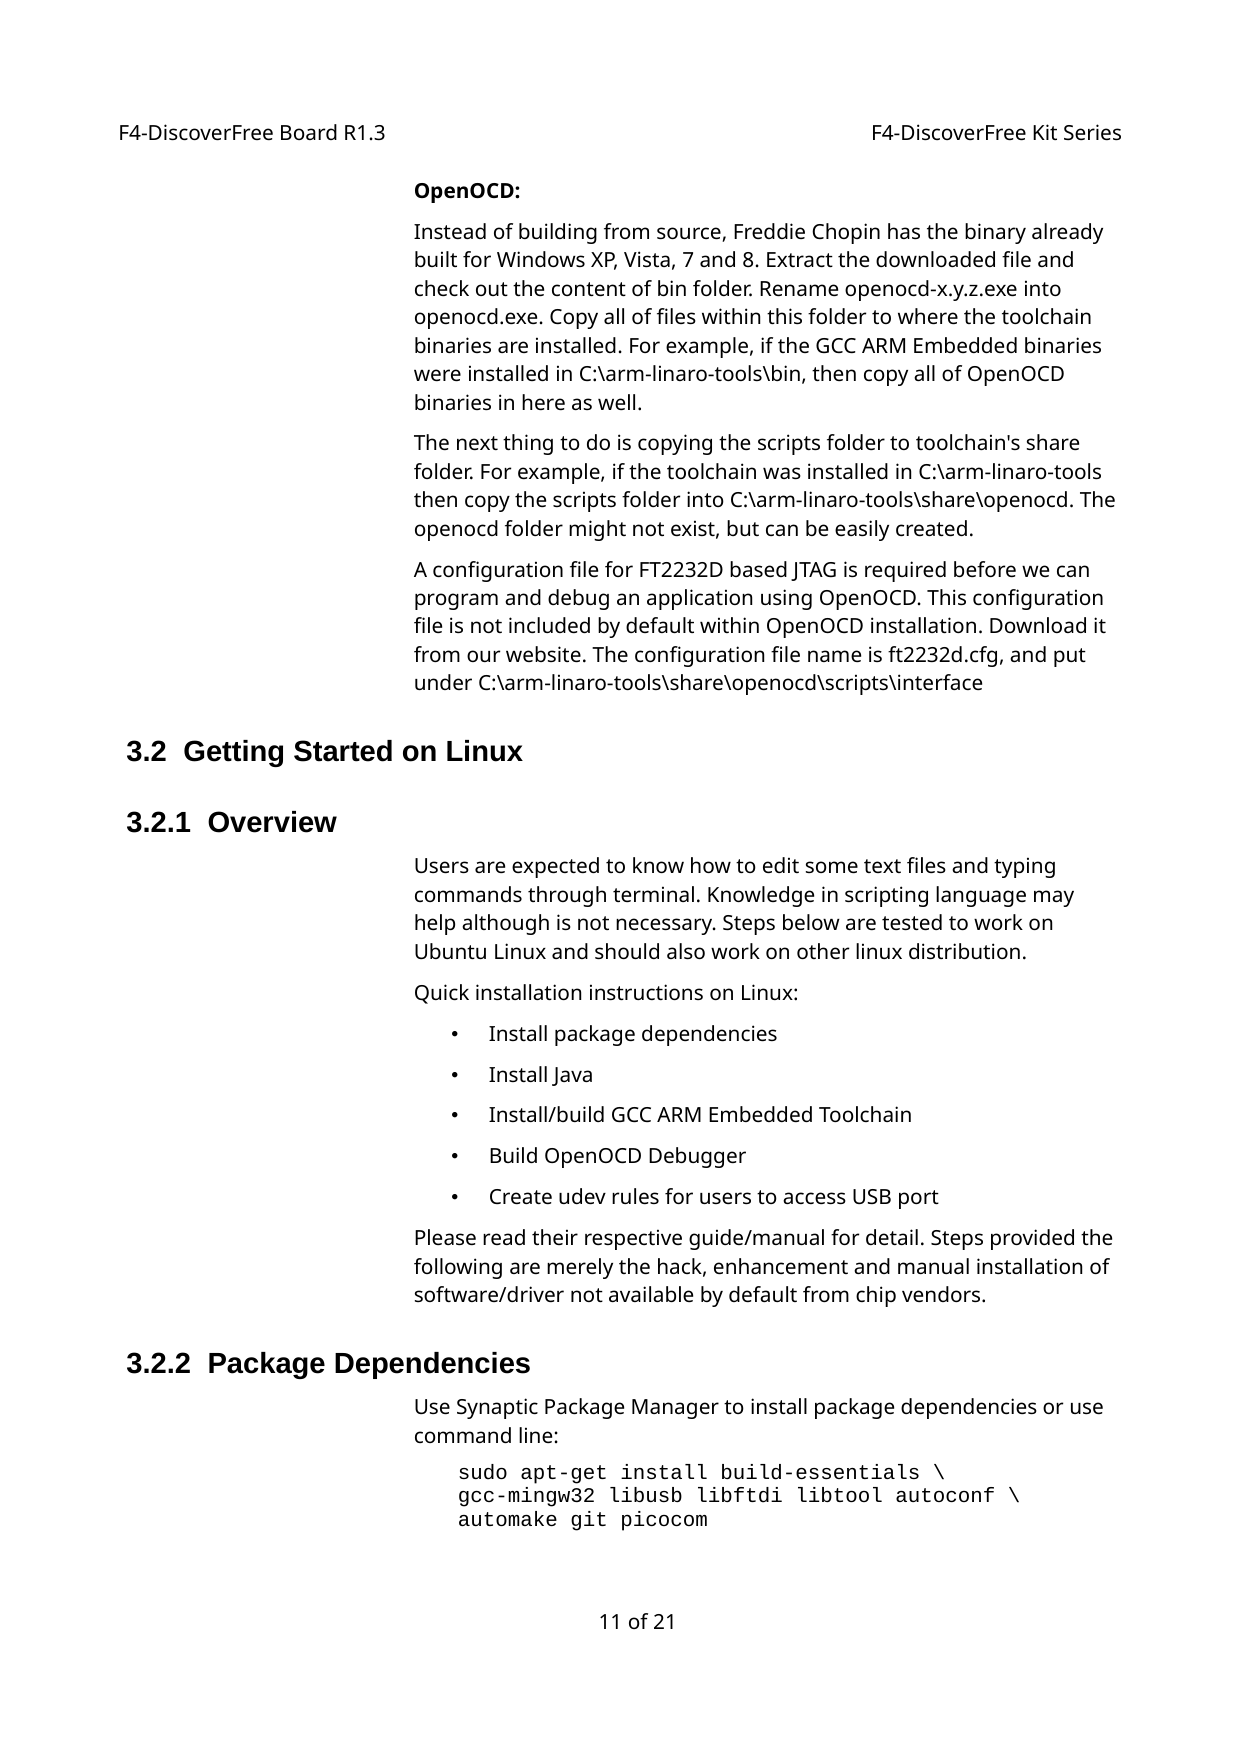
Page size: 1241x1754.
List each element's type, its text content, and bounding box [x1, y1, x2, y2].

text Please read their respective guide/manual for detail. Steps provided the following are merely the hack, enhancement and manual installation of software/driver not available by default from chip vendors. [413, 1223, 1122, 1309]
subtitle Package Dependencies [118, 1346, 1122, 1380]
text Use Synaptic Package Manager to install package dependencies or use command line: [413, 1392, 1122, 1449]
subtitle Getting Started on Linux [118, 734, 1122, 768]
list Create udev rules for users to access USB port [451, 1182, 1122, 1211]
list Install Java [451, 1060, 1122, 1088]
list Install/build GCC ARM Embedded Toolchain [451, 1101, 1122, 1129]
list Build OpenOCD Debugger [451, 1142, 1122, 1170]
list Install package dependencies [451, 1019, 1122, 1047]
text OpenOCD: [413, 176, 1122, 204]
text sudo apt-get install build-essentials \ gcc-mingw32 libusb libftdi libtool autoconf \ automake git picocom [458, 1462, 1078, 1533]
text A configuration file for FT2232D based JTAG is required before we can program and debug an application using OpenOCD. This configuration file is not included by default within OpenOCD installation. Download it from our website. The configuration file name is ft2232d.cfg, and put under C:\arm-linaro-tools\share\openocd\scripts\interface [413, 555, 1122, 697]
text The next thing to do is copying the scripts folder to toolchain's share folder. For example, if the toolchain was installed in C:\arm-linaro-tools then copy the scripts folder into C:\arm-linaro-tools\share\openocd. The openocd folder might not exist, but can be easily created. [413, 428, 1122, 542]
text Users are expected to know how to edit some text files and typing commands through terminal. Knowledge in scripting language may help although is not necessary. Steps below are tested to work on Ubuntu Linux and should also work on other linux distribution. [413, 852, 1122, 965]
text Instead of building from source, Freddie Chopin has the binary already built for Windows XP, Vista, 7 and 8. Extract the downloaded file and check out the content of bin folder. Rename openocd-x.y.z.exe into openocd.exe. Copy all of files within this folder to where the toolchain binaries are installed. For example, if the GCC ARM Embedded binaries were installed in C:\arm-linaro-tools\bin, then copy all of OpenOCD binaries in here as well. [413, 217, 1122, 416]
subtitle Overview [118, 806, 1122, 839]
text Quick installation instructions on Linux: [413, 978, 1122, 1006]
